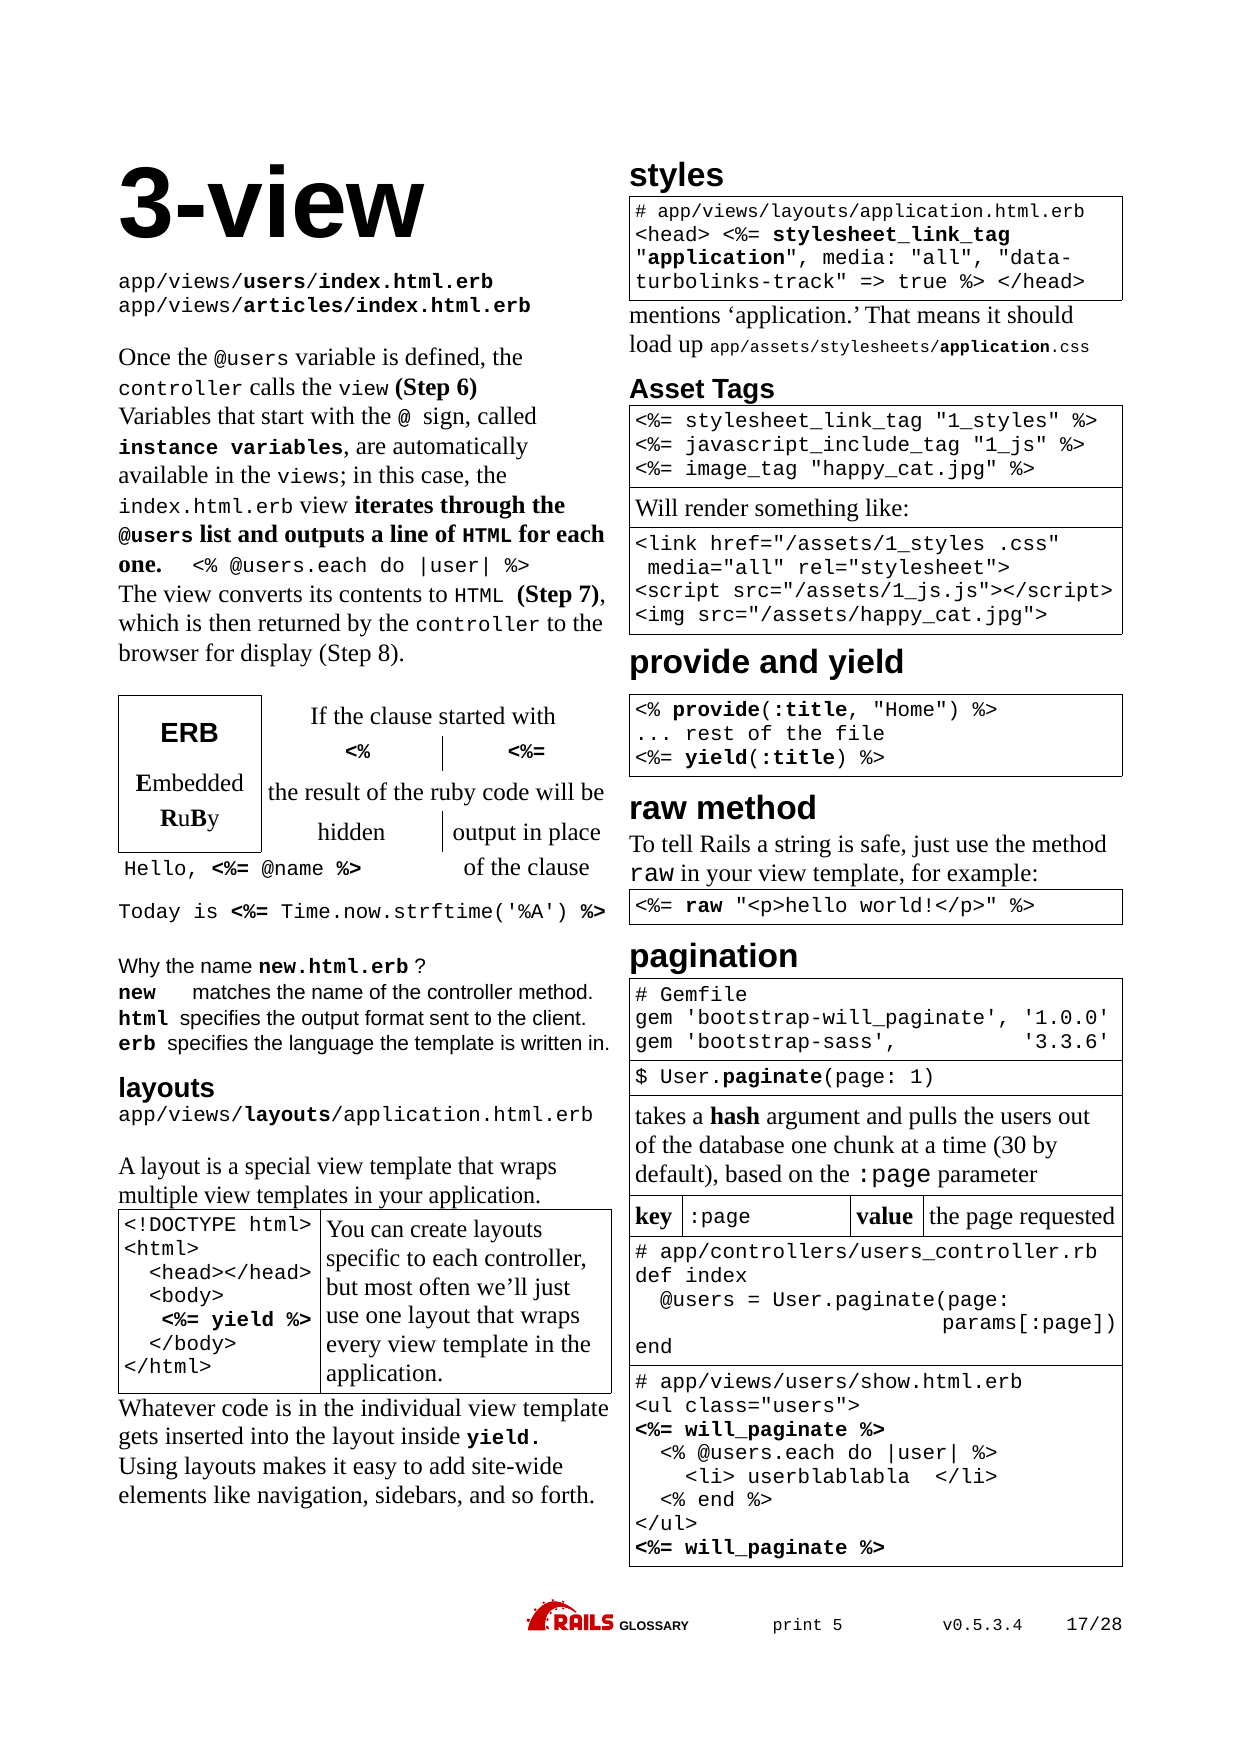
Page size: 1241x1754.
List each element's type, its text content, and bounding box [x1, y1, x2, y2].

table_header You can create layouts specific to each controller, but most often we’ll just use one layout that wraps every view template in the application. [321, 1210, 611, 1393]
text Once the @users variable is defined, the controller calls the view (Step 6) [118, 342, 611, 401]
text Today is <%= Time.now.strftime('%A') %> [118, 901, 611, 924]
table_header <% provide(:title, "Home") %> ... rest of the file <%= yield(:title) %> [630, 695, 1122, 776]
table_header # app/views/layouts/application.html.erb <head> <%= stylesheet_link_tag "application", media: "all", "data-turbolinks-track" => true %> </head> [630, 197, 1122, 300]
table_cell takes a hash argument and pulls the users out of the database one chunk at a time (30 by default), based on the :page parameter [630, 1096, 1122, 1195]
table_cell Hello, <%= @name %> [118, 852, 442, 901]
table_cell output in place of the clause [442, 811, 611, 901]
table_cell $ User.paginate(page: 1) [630, 1061, 1122, 1095]
subtitle pagination [629, 936, 1122, 975]
table_cell the result of the ruby code will be [262, 771, 611, 811]
table_cell # app/views/users/show.html.erb <ul class="users"> <%= will_paginate %> <% @users.each do |user| %> <li> userblablabla </li> <% end %> </ul> <%= will_paginate %> [630, 1366, 1122, 1566]
subtitle 3-view [118, 143, 611, 259]
table_cell <%= [443, 736, 611, 771]
text app/views/users/index.html.erb [118, 271, 611, 295]
table_cell :page [683, 1196, 850, 1236]
table_cell value [851, 1196, 923, 1236]
table_header <%= stylesheet_link_tag "1_styles" %> <%= javascript_include_tag "1_js" %> <%= image_tag "happy_cat.jpg" %> [630, 406, 1122, 487]
text Why the name new.html.erb ? [118, 954, 611, 979]
subtitle styles [629, 155, 1122, 193]
subtitle raw method [629, 788, 1122, 827]
table_cell the page requested [924, 1196, 1122, 1236]
text Using layouts makes it easy to add site-wide elements like navigation, sidebars, and so forth. [118, 1451, 611, 1508]
table_cell hidden [262, 811, 442, 852]
subtitle Asset Tags [629, 373, 1122, 404]
table_cell <link href="/assets/1_styles .css" media="all" rel="stylesheet"> <script src="/assets/1_js.js"></script> <img src="/assets/happy_cat.jpg"> [630, 528, 1122, 633]
subtitle provide and yield [629, 642, 1122, 681]
text To tell Rails a string is safe, just use the method raw in your view template, for example: [629, 829, 1122, 889]
table_cell key [630, 1196, 682, 1236]
text A layout is a special view template that wraps multiple view templates in your application. [118, 1151, 611, 1208]
table_header If the clause started with [262, 695, 611, 736]
table_cell Will render something like: [630, 488, 1122, 527]
text new matches the name of the controller method. [118, 979, 611, 1005]
table_header ERB Embedded RuBy [119, 696, 261, 852]
table_cell <% [262, 736, 442, 771]
text Variables that start with the @ sign, called instance variables, are automatically available in the views; in this case, the index.html.erb view iterates through the @users list and outputs a line of HTML for each one. <% @users.each do |user| %> [118, 401, 611, 579]
subtitle layouts [118, 1072, 611, 1104]
table_header <!DOCTYPE html> <html> <head></head> <body> <%= yield %> </body> </html> [119, 1210, 320, 1393]
text app/views/layouts/application.html.erb [118, 1104, 611, 1127]
text Whatever code is in the individual view template gets inserted into the layout inside yield. [118, 1394, 611, 1451]
text The view converts its contents to HTML (Step 7), which is then returned by the controller to the browser for display (Step 8). [118, 579, 611, 667]
text mentions ‘application.’ That means it should load up app/assets/stylesheets/application.css [629, 301, 1122, 358]
text html specifies the output format sent to the client. erb specifies the language the template is written in. [118, 1005, 611, 1057]
table_header # Gemfile gem 'bootstrap-will_paginate', '1.0.0' gem 'bootstrap-sass', '3.3.6' [630, 979, 1122, 1060]
table_cell # app/controllers/users_controller.rb def index @users = User.paginate(page: params[:page]) end [630, 1237, 1122, 1365]
text app/views/articles/index.html.erb [118, 295, 611, 318]
table_header <%= raw "<p>hello world!</p>" %> [630, 890, 1122, 924]
